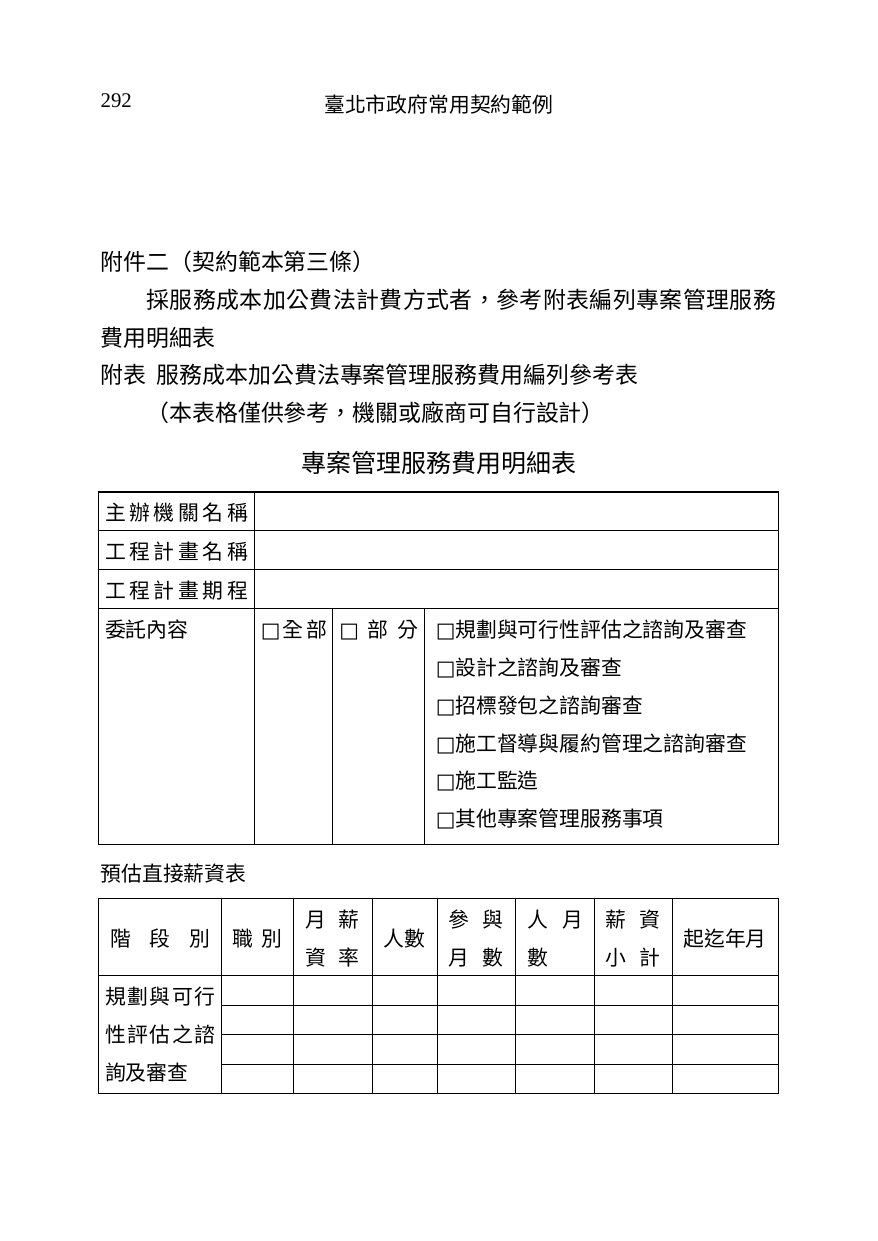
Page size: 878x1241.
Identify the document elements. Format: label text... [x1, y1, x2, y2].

table_cell [595, 1035, 672, 1064]
table_cell [438, 1035, 515, 1064]
table_cell [516, 976, 594, 1005]
table_cell [516, 1006, 594, 1034]
table_cell [222, 1035, 293, 1064]
table_cell [516, 1065, 594, 1093]
table_header 階段別 [99, 899, 221, 975]
table_cell [294, 976, 372, 1005]
table_cell 規劃與可行性評估之諮詢及審查 [99, 976, 221, 1093]
table_cell [595, 1006, 672, 1034]
text 專案管理服務費用明細表 [100, 442, 777, 480]
table_cell □全部 [255, 609, 332, 844]
table_cell 工程計畫名稱 [99, 531, 254, 569]
table_cell □部分 [333, 609, 424, 844]
table_cell [373, 976, 437, 1005]
table_cell [294, 1065, 372, 1093]
table_cell [294, 1035, 372, 1064]
table_cell [673, 1006, 778, 1034]
table_cell [516, 1035, 594, 1064]
table_cell [595, 1065, 672, 1093]
table_header 職別 [222, 899, 293, 975]
table_header 主辦機關名稱 [99, 493, 254, 530]
text 附件二（契約範本第三條） [100, 241, 777, 279]
table_header 參與 月數 [438, 899, 515, 975]
table_header 人數 [373, 899, 437, 975]
table_cell [255, 531, 778, 569]
table_header [255, 493, 778, 530]
table_cell [673, 976, 778, 1005]
table_header 起迄年月 [673, 899, 778, 975]
table_cell [373, 1035, 437, 1064]
table_cell [222, 976, 293, 1005]
table_cell [373, 1065, 437, 1093]
table_cell [373, 1006, 437, 1034]
table_cell [438, 1006, 515, 1034]
table_header 薪資 小計 [595, 899, 672, 975]
table_header 人月數 [516, 899, 594, 975]
table_cell [673, 1065, 778, 1093]
text 預估直接薪資表 [100, 853, 777, 891]
table_cell [673, 1035, 778, 1064]
table_cell [294, 1006, 372, 1034]
table_cell [255, 570, 778, 608]
table_cell 委託內容 [99, 609, 254, 844]
table_cell □規劃與可行性評估之諮詢及審查 □設計之諮詢及審查 □招標發包之諮詢審查 □施工督導與履約管理之諮詢審查 □施工監造 □其他專案管理服務事項 [425, 609, 778, 844]
table_cell [222, 1065, 293, 1093]
table_cell [595, 976, 672, 1005]
table_cell [438, 1065, 515, 1093]
table_header 月薪 資率 [294, 899, 372, 975]
table_cell [438, 976, 515, 1005]
table_cell [222, 1006, 293, 1034]
text （本表格僅供參考，機關或廠商可自行設計） [100, 393, 777, 431]
table_cell 工程計畫期程 [99, 570, 254, 608]
text 附表 服務成本加公費法專案管理服務費用編列參考表 [100, 355, 777, 393]
text 採服務成本加公費法計費方式者，參考附表編列專案管理服務費用明細表 [100, 279, 777, 355]
